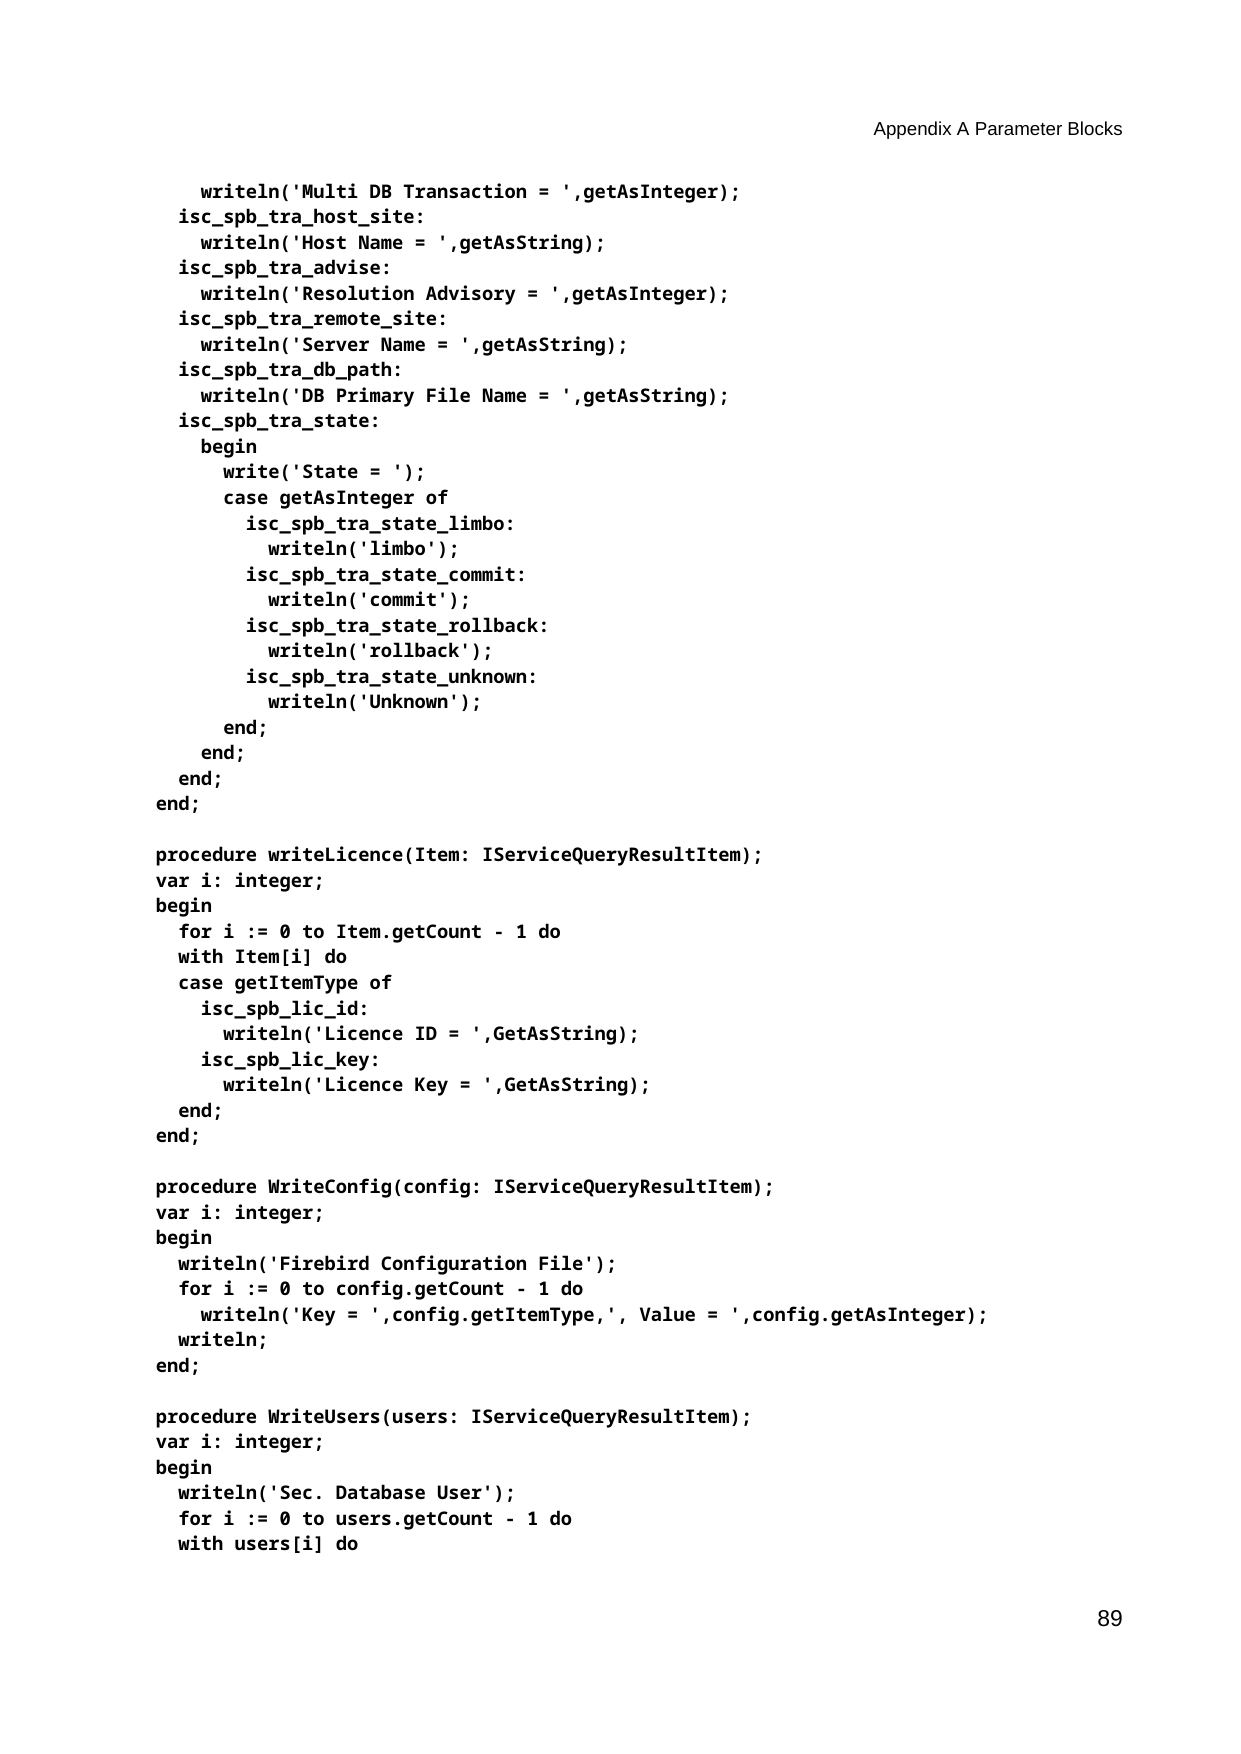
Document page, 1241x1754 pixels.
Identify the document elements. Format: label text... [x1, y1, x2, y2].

text procedure writeLicence(Item: IServiceQueryResultItem); [156, 842, 1122, 867]
text write('State = '); [156, 459, 1122, 484]
text end; [156, 714, 1122, 739]
text end; [156, 791, 1122, 816]
text var i: integer; [156, 1429, 1122, 1454]
text writeln('rollback'); [156, 637, 1122, 663]
text end; [156, 739, 1122, 765]
text isc_spb_lic_id: [156, 995, 1122, 1020]
text case getItemType of [156, 969, 1122, 995]
text end; [156, 1352, 1122, 1378]
text isc_spb_tra_db_path: [156, 357, 1122, 382]
text for i := 0 to Item.getCount - 1 do [156, 918, 1122, 944]
text isc_spb_lic_key: [156, 1046, 1122, 1071]
text begin [156, 433, 1122, 459]
text isc_spb_tra_remote_site: [156, 306, 1122, 331]
text writeln; [156, 1327, 1122, 1352]
text procedure WriteUsers(users: IServiceQueryResultItem); [156, 1403, 1122, 1429]
text with Item[i] do [156, 944, 1122, 969]
text for i := 0 to users.getCount - 1 do [156, 1505, 1122, 1531]
text begin [156, 1224, 1122, 1250]
text writeln('Licence ID = ',GetAsString); [156, 1020, 1122, 1046]
text isc_spb_tra_state_commit: [156, 561, 1122, 586]
text writeln('Multi DB Transaction = ',getAsInteger); [156, 178, 1122, 204]
text writeln('DB Primary File Name = ',getAsString); [156, 382, 1122, 408]
text isc_spb_tra_state_unknown: [156, 663, 1122, 688]
text isc_spb_tra_host_site: [156, 204, 1122, 229]
text writeln('Licence Key = ',GetAsString); [156, 1071, 1122, 1097]
text writeln('Resolution Advisory = ',getAsInteger); [156, 280, 1122, 306]
text for i := 0 to config.getCount - 1 do [156, 1276, 1122, 1301]
text writeln('Firebird Configuration File'); [156, 1250, 1122, 1276]
text writeln('commit'); [156, 586, 1122, 612]
text begin [156, 893, 1122, 918]
text procedure WriteConfig(config: IServiceQueryResultItem); [156, 1173, 1122, 1199]
text writeln('Unknown'); [156, 688, 1122, 714]
text case getAsInteger of [156, 484, 1122, 510]
text writeln('Sec. Database User'); [156, 1480, 1122, 1505]
text writeln('Key = ',config.getItemType,', Value = ',config.getAsInteger); [156, 1301, 1122, 1327]
text writeln('Host Name = ',getAsString); [156, 229, 1122, 255]
text var i: integer; [156, 1199, 1122, 1224]
text end; [156, 765, 1122, 791]
text writeln('limbo'); [156, 535, 1122, 561]
text isc_spb_tra_state_rollback: [156, 612, 1122, 637]
text with users[i] do [156, 1531, 1122, 1556]
text writeln('Server Name = ',getAsString); [156, 331, 1122, 357]
text begin [156, 1454, 1122, 1480]
text isc_spb_tra_advise: [156, 255, 1122, 280]
text isc_spb_tra_state_limbo: [156, 510, 1122, 535]
text end; [156, 1097, 1122, 1122]
text var i: integer; [156, 867, 1122, 893]
text isc_spb_tra_state: [156, 408, 1122, 433]
text end; [156, 1122, 1122, 1148]
